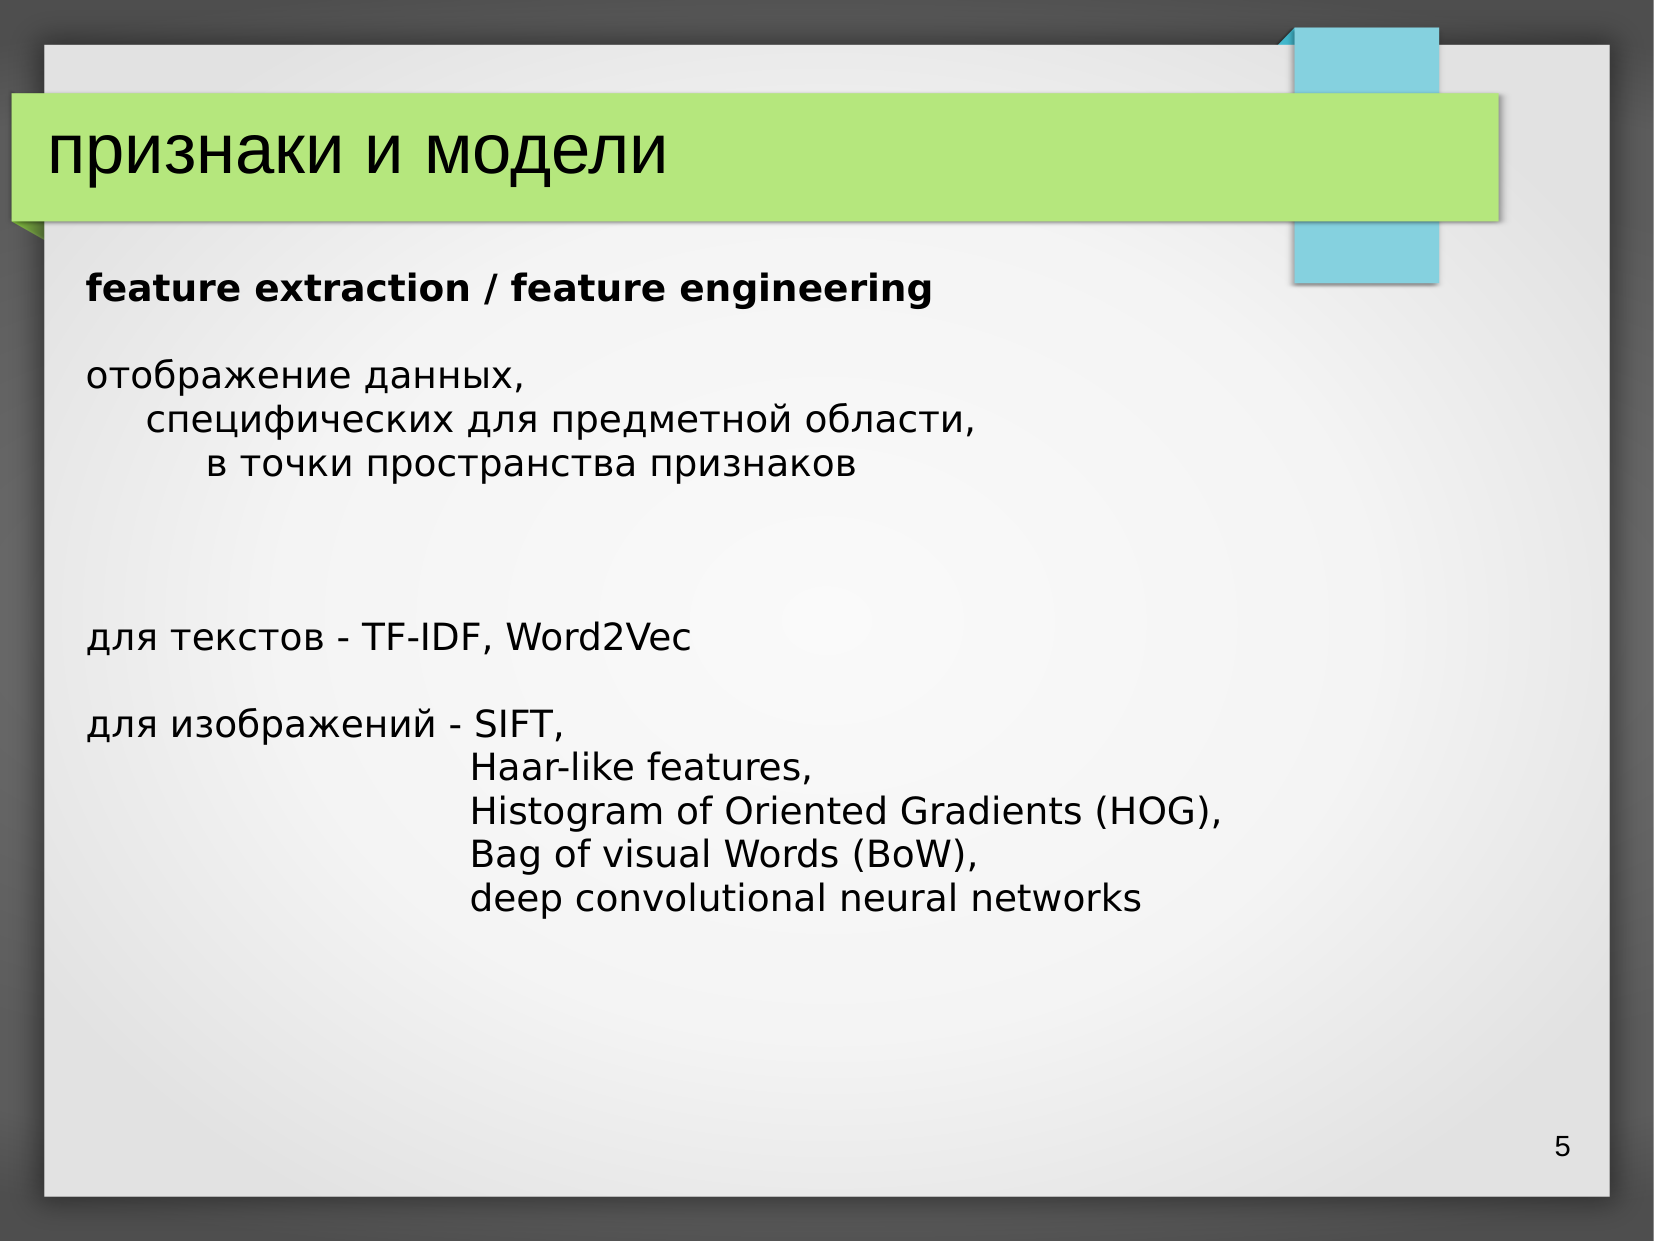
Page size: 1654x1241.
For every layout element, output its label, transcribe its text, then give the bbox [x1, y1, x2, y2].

picture [0, 0, 1654, 1241]
text_box feature extraction / feature engineering отображение данных, специфических для предметной области, в точки пространства признаков для текстов - TF-IDF, Word2Vec для изображений - SIFT, Haar-like features, Histogram of Oriented Gradients (HOG), Bag of visual Words (BoW), deep convolutional neural networks [70, 259, 1560, 1015]
title признаки и модели [47, 113, 1465, 185]
